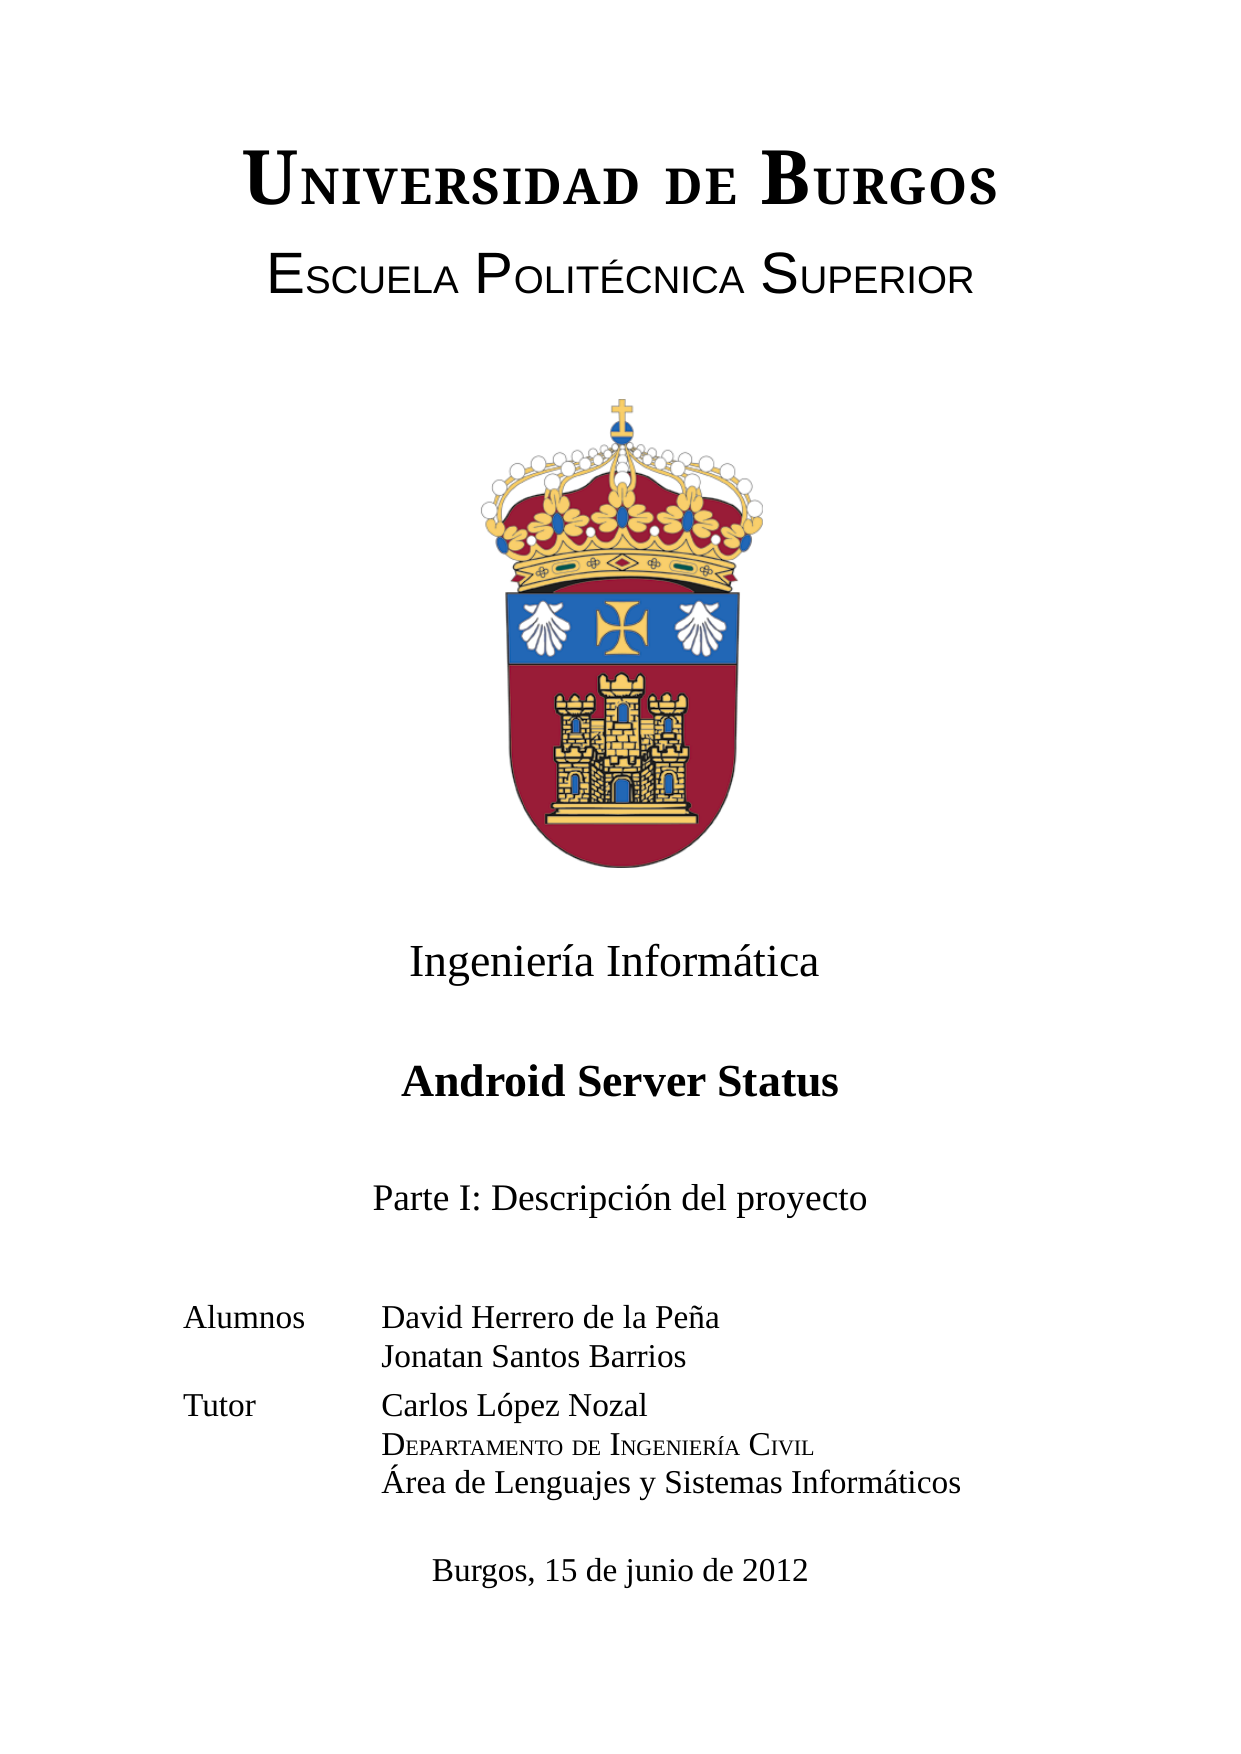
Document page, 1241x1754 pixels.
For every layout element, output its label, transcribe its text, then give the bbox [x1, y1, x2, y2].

table_cell Alumnos [177, 1292, 375, 1380]
table_cell Tutor [177, 1380, 375, 1506]
table_cell Carlos López Nozal Departamento de Ingeniería Civil Área de Lenguajes y Sistemas Informáticos [375, 1380, 1063, 1506]
table_cell Ingeniería Informática Android Server Status Parte I: Descripción del proyecto [177, 365, 1063, 1292]
picture [387, 399, 857, 868]
table_header Universidad de Burgos Escuela Politécnica Superior [177, 118, 1063, 365]
table_cell David Herrero de la Peña Jonatan Santos Barrios [375, 1292, 1063, 1380]
table_cell Burgos, 15 de junio de 2012 [177, 1506, 1063, 1594]
